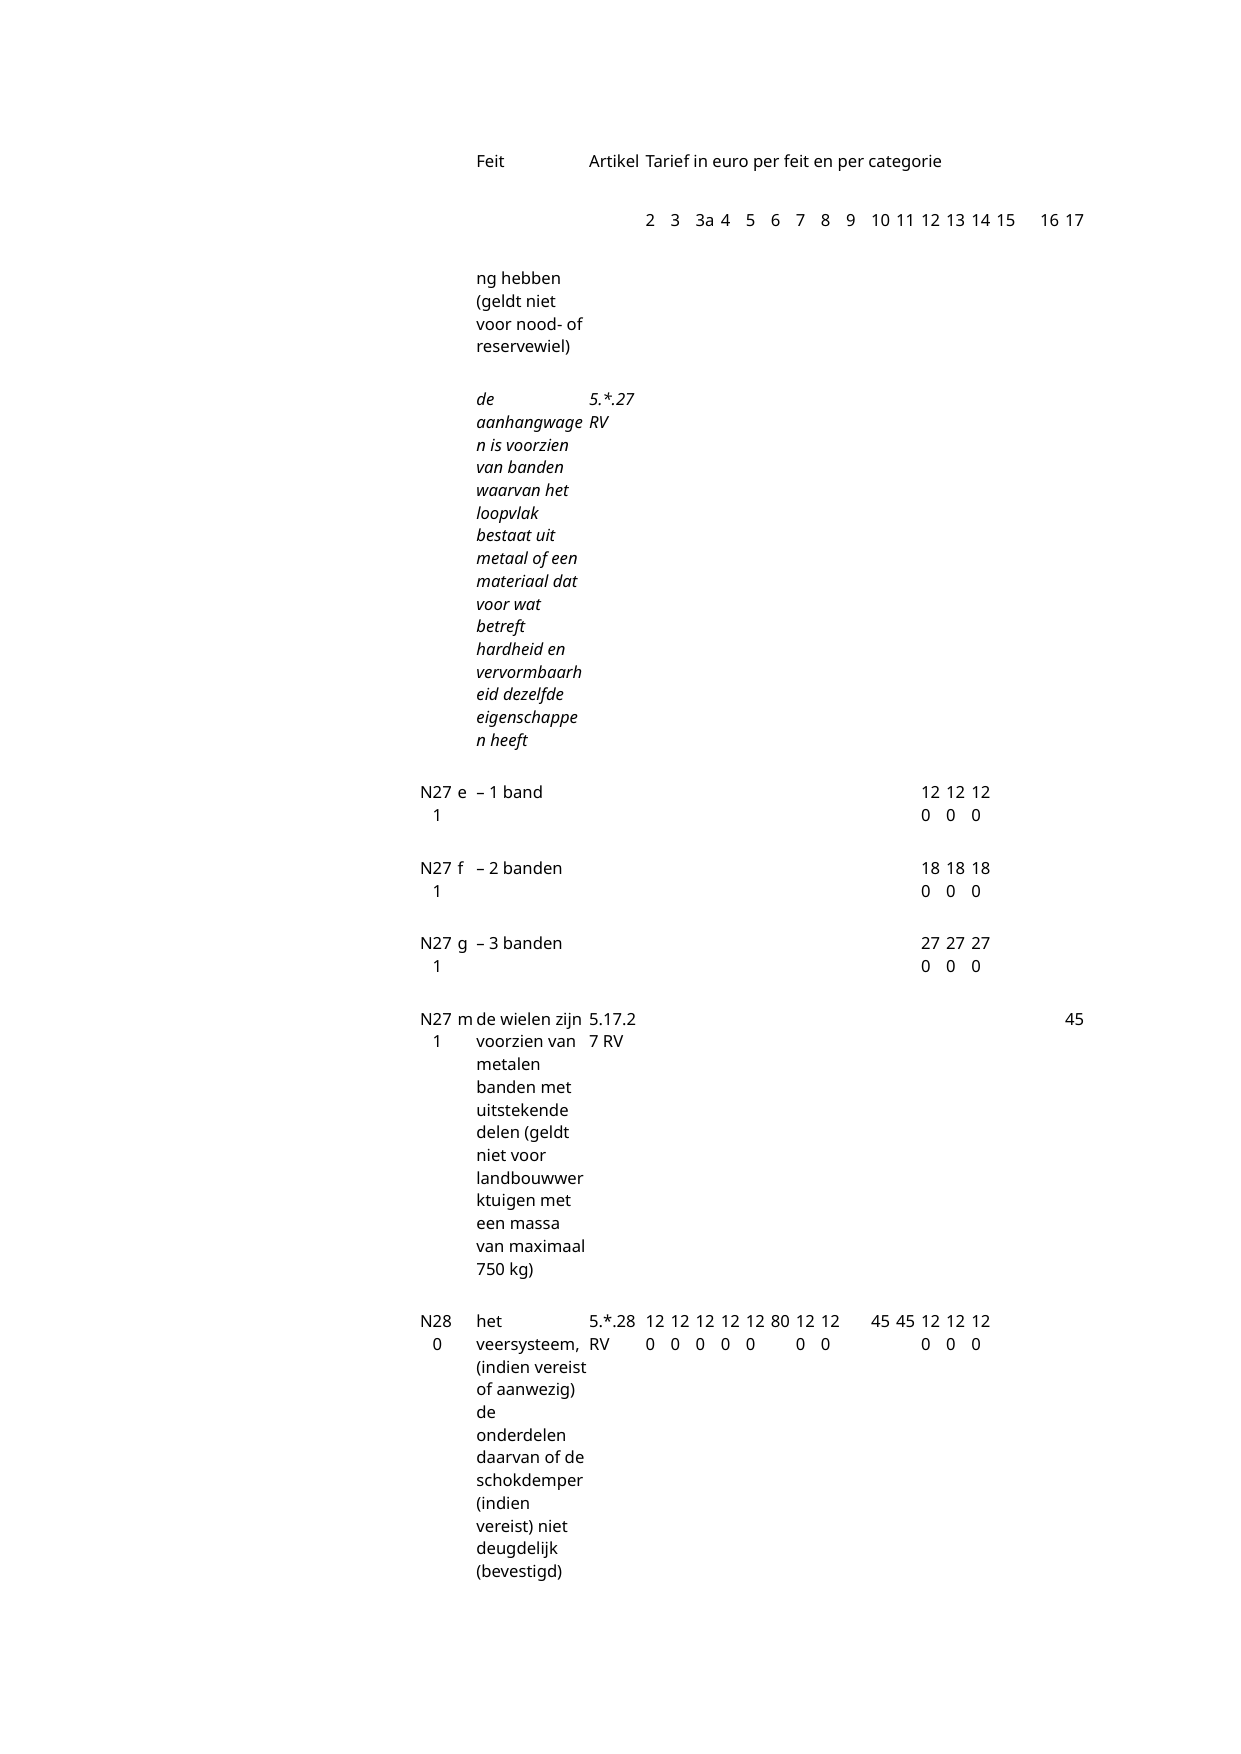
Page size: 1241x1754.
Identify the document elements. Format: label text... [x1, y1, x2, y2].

table_cell [695, 1007, 721, 1310]
table_cell [996, 932, 1040, 1007]
table_cell [896, 856, 921, 932]
table_cell N [420, 932, 432, 1007]
table_cell [796, 267, 821, 388]
table_cell 6 [771, 209, 796, 267]
table_cell [896, 388, 921, 781]
table_cell [796, 856, 821, 932]
table_cell 3 [670, 209, 695, 267]
table_cell [670, 1007, 695, 1310]
table_cell [1065, 267, 1090, 388]
table_cell 14 [971, 209, 996, 267]
table_cell 120 [670, 1310, 695, 1582]
table_cell 180 [971, 856, 996, 932]
table_cell 15 [996, 209, 1040, 267]
table_cell [1040, 781, 1065, 856]
table_header Tarief in euro per feit en per categorie [645, 150, 1090, 208]
table_header Feit [476, 150, 589, 208]
table_cell [589, 856, 645, 932]
table_cell [721, 781, 746, 856]
table_cell e [458, 781, 476, 856]
table_cell [589, 209, 645, 267]
table_cell 270 [433, 267, 457, 388]
table_cell [670, 388, 695, 781]
table_cell 8 [821, 209, 846, 267]
table_cell N [420, 856, 432, 932]
table_cell 271 [433, 1007, 457, 1310]
table_cell 270 [971, 932, 996, 1007]
table_cell [695, 781, 721, 856]
table_cell [1040, 1007, 1065, 1310]
table_cell 270 [921, 932, 946, 1007]
table_cell 120 [921, 781, 946, 856]
table_cell [946, 1007, 971, 1310]
table_cell [896, 1007, 921, 1310]
table_cell 17 [1065, 209, 1090, 267]
table_cell [1040, 388, 1065, 781]
table_cell [771, 267, 796, 388]
table_cell 16 [1040, 209, 1065, 267]
table_cell 120 [971, 781, 996, 856]
table_cell [746, 781, 771, 856]
table_cell [458, 388, 476, 781]
table_cell 120 [821, 1310, 846, 1582]
table_cell 10 [871, 209, 896, 267]
table_cell [871, 932, 896, 1007]
table_cell [921, 267, 946, 388]
table_cell 120 [946, 1310, 971, 1582]
table_cell [721, 1007, 746, 1310]
table_cell [996, 388, 1040, 781]
table_cell [476, 209, 589, 267]
table_cell [589, 932, 645, 1007]
table_cell [796, 1007, 821, 1310]
table_cell [821, 267, 846, 388]
table_cell [921, 388, 946, 781]
table_cell [971, 388, 996, 781]
table_cell g [458, 932, 476, 1007]
table_cell [871, 781, 896, 856]
table_cell [670, 932, 695, 1007]
table_cell [670, 856, 695, 932]
table_cell [458, 1310, 476, 1582]
table_cell [1065, 388, 1090, 781]
table_cell 280 [433, 1310, 457, 1582]
table_cell 120 [946, 781, 971, 856]
table_cell 4 [721, 209, 746, 267]
table_cell [1040, 932, 1065, 1007]
table_cell [420, 388, 432, 781]
table_cell 120 [645, 1310, 670, 1582]
table_cell ng hebben (geldt niet voor nood- of reservewiel) [476, 267, 589, 388]
table_cell 120 [971, 1310, 996, 1582]
table_cell 11 [896, 209, 921, 267]
table_cell 5.*.28 RV [589, 1310, 645, 1582]
table_header [458, 150, 476, 208]
table_cell de aanhangwagen is voorzien van banden waarvan het loopvlak bestaat uit metaal of een materiaal dat voor wat betreft hardheid en vervormbaarheid dezelfde eigenschappen heeft [476, 388, 589, 781]
table_cell N [420, 781, 432, 856]
table_cell [996, 1310, 1040, 1582]
table_cell 120 [796, 1310, 821, 1582]
table_cell [821, 1007, 846, 1310]
table_cell [1040, 1310, 1065, 1582]
table_cell [771, 856, 796, 932]
table_cell 271 [433, 781, 457, 856]
table_cell [645, 932, 670, 1007]
table_cell [821, 781, 846, 856]
table_cell [871, 856, 896, 932]
table_cell [589, 267, 645, 388]
table_cell [796, 781, 821, 856]
table_cell [695, 856, 721, 932]
table_cell 45 [871, 1310, 896, 1582]
table_cell [846, 388, 871, 781]
table_cell 7 [796, 209, 821, 267]
table_cell 45 [1065, 1007, 1090, 1310]
table_cell [746, 1007, 771, 1310]
table_cell [871, 1007, 896, 1310]
table_cell [821, 856, 846, 932]
table_cell [896, 267, 921, 388]
table_cell [796, 388, 821, 781]
table_cell – 1 band [476, 781, 589, 856]
table_cell 13 [946, 209, 971, 267]
table_cell 5.17.27 RV [589, 1007, 645, 1310]
table_cell [645, 781, 670, 856]
table_cell 271 [433, 932, 457, 1007]
table_cell 120 [721, 1310, 746, 1582]
table_cell [1040, 856, 1065, 932]
table_cell [458, 267, 476, 388]
table_cell [420, 209, 432, 267]
table_cell [589, 781, 645, 856]
table_cell [821, 388, 846, 781]
table_cell 3a [695, 209, 721, 267]
table_cell [721, 932, 746, 1007]
table_cell [721, 388, 746, 781]
table_header [433, 150, 457, 208]
table_cell [746, 267, 771, 388]
table_cell 2 [645, 209, 670, 267]
table_cell 271 [433, 856, 457, 932]
table_cell [433, 209, 457, 267]
table_cell [946, 388, 971, 781]
table_cell [721, 856, 746, 932]
table_cell [746, 388, 771, 781]
table_cell [695, 932, 721, 1007]
table_cell f [458, 856, 476, 932]
table_cell [1065, 932, 1090, 1007]
table_cell het veersysteem, (indien vereist of aanwezig) de onderdelen daarvan of de schokdemper (indien vereist) niet deugdelijk (bevestigd) [476, 1310, 589, 1582]
table_cell [746, 932, 771, 1007]
table_cell de wielen zijn voorzien van metalen banden met uitstekende delen (geldt niet voor landbouwwerktuigen met een massa van maximaal 750 kg) [476, 1007, 589, 1310]
table_cell [846, 1310, 871, 1582]
table_cell [996, 1007, 1040, 1310]
table_cell [771, 388, 796, 781]
table_cell 5 [746, 209, 771, 267]
table_cell [896, 932, 921, 1007]
table_cell [645, 1007, 670, 1310]
table_cell [996, 856, 1040, 932]
table_cell N [420, 1007, 432, 1310]
table_cell N [420, 267, 432, 388]
table_cell [896, 781, 921, 856]
table_cell [645, 388, 670, 781]
table_cell 120 [695, 1310, 721, 1582]
table_cell 5.*.27 RV [589, 388, 645, 781]
table_cell 180 [946, 856, 971, 932]
table_header [420, 150, 432, 208]
table_cell 80 [771, 1310, 796, 1582]
table_cell [871, 267, 896, 388]
table_cell [1040, 267, 1065, 388]
table_cell m [458, 1007, 476, 1310]
table_cell [670, 267, 695, 388]
table_header Artikel [589, 150, 645, 208]
table_cell [871, 388, 896, 781]
table_cell [971, 1007, 996, 1310]
table_cell [996, 781, 1040, 856]
table_cell [971, 267, 996, 388]
table_cell [821, 932, 846, 1007]
table_cell [846, 932, 871, 1007]
table_cell [645, 856, 670, 932]
table_cell [796, 932, 821, 1007]
table_cell 180 [921, 856, 946, 932]
table_cell [996, 267, 1040, 388]
table_cell 120 [746, 1310, 771, 1582]
table_cell 45 [896, 1310, 921, 1582]
table_cell [645, 267, 670, 388]
table_cell [771, 781, 796, 856]
table_cell [846, 781, 871, 856]
table_cell – 2 banden [476, 856, 589, 932]
table_cell 12 [921, 209, 946, 267]
table_cell N [420, 1310, 432, 1582]
table_cell [846, 1007, 871, 1310]
table_cell [721, 267, 746, 388]
table_cell 120 [921, 1310, 946, 1582]
table_cell 9 [846, 209, 871, 267]
table_cell [670, 781, 695, 856]
table_cell [1065, 856, 1090, 932]
table_cell [771, 1007, 796, 1310]
table_cell [846, 267, 871, 388]
table_cell [921, 1007, 946, 1310]
table_cell [746, 856, 771, 932]
table_cell [695, 267, 721, 388]
table_cell [433, 388, 457, 781]
table_cell [458, 209, 476, 267]
table_cell [946, 267, 971, 388]
table_cell [771, 932, 796, 1007]
table_cell – 3 banden [476, 932, 589, 1007]
table_cell [695, 388, 721, 781]
table_cell 270 [946, 932, 971, 1007]
table_cell [1065, 1310, 1090, 1582]
table_cell [1065, 781, 1090, 856]
table_cell [846, 856, 871, 932]
